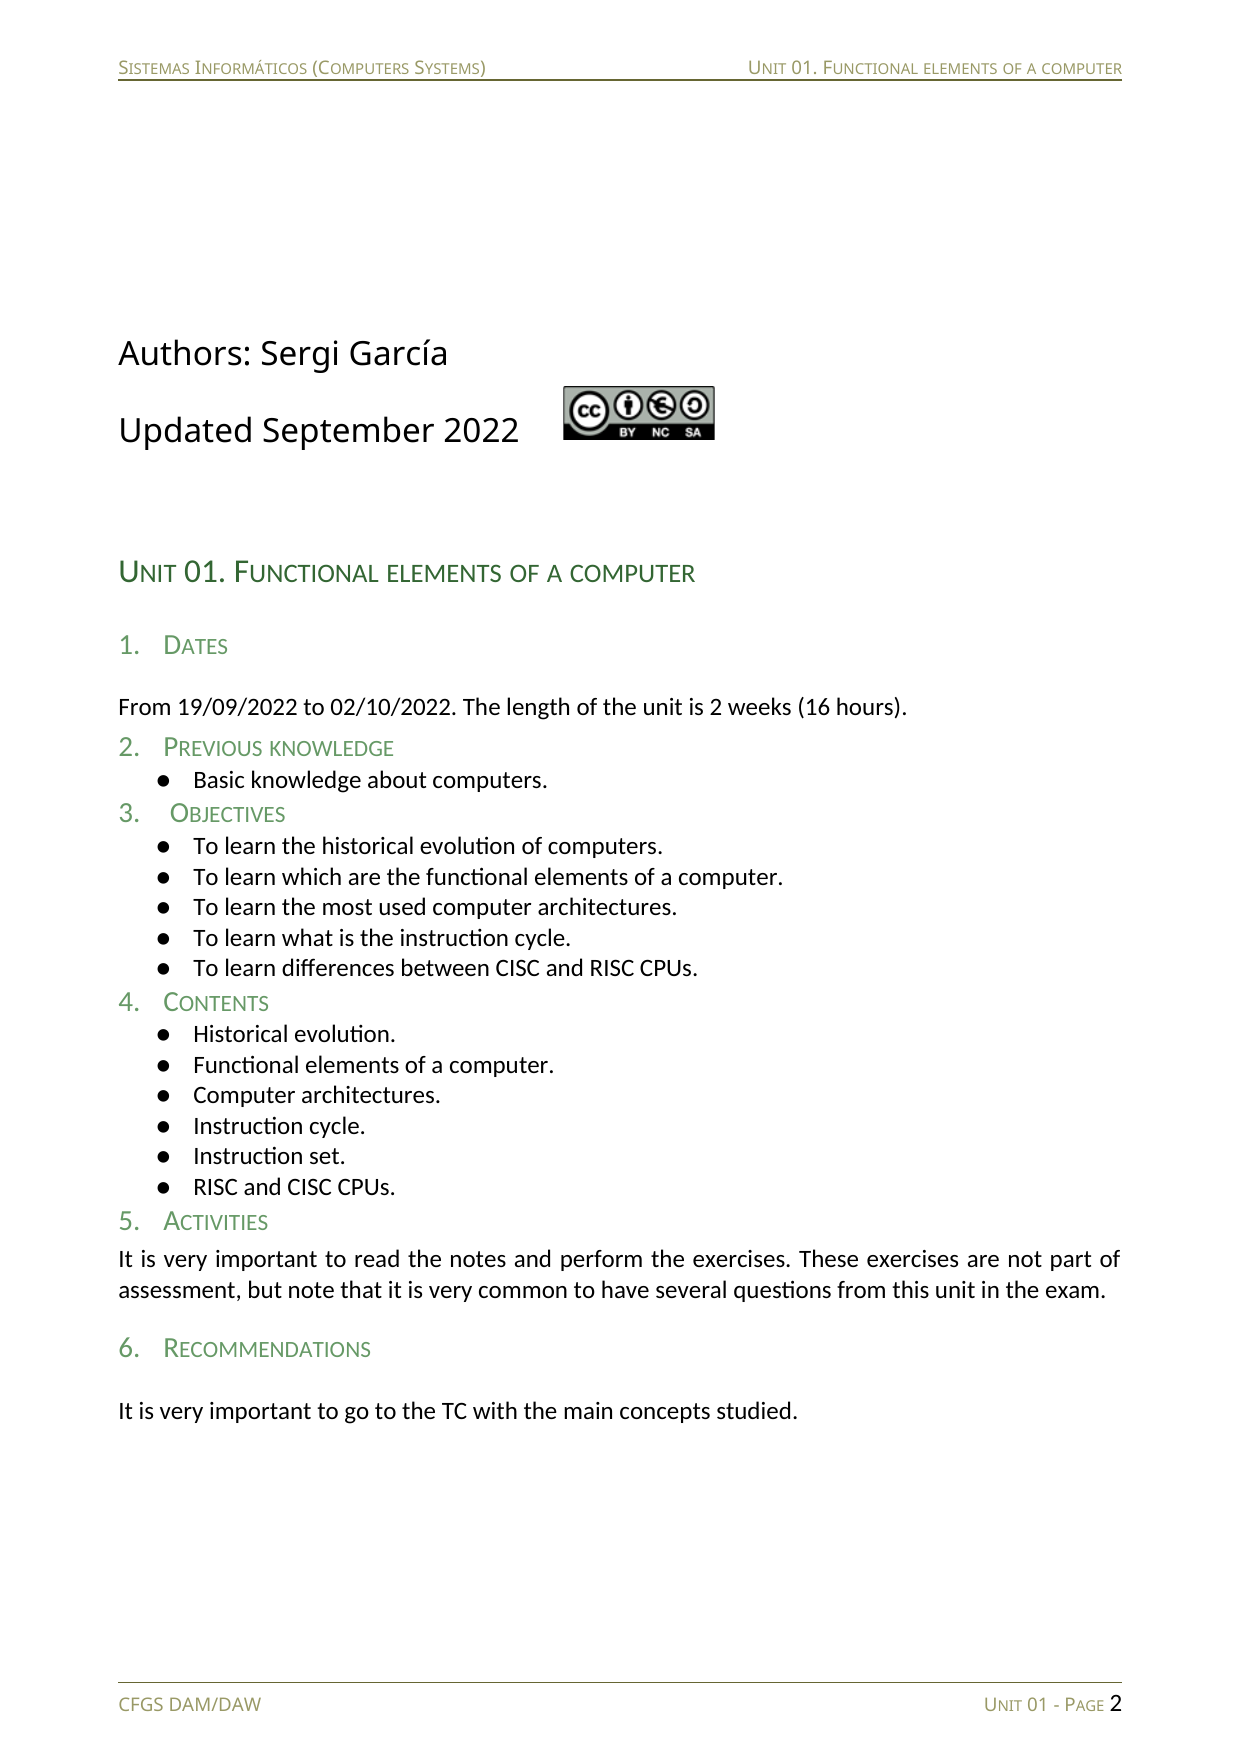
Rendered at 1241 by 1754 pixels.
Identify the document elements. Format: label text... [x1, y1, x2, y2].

list Instruction set. [156, 1141, 1122, 1171]
text Authors: Sergi García [118, 329, 1122, 375]
subtitle Contents [118, 983, 1122, 1018]
list To learn which are the functional elements of a computer. [156, 861, 1122, 891]
text Unit 01. Functional elements of a computer [118, 550, 1122, 591]
list To learn differences between CISC and RISC CPUs. [156, 952, 1122, 983]
list To learn the most used computer architectures. [156, 891, 1122, 922]
list Basic knowledge about computers. [156, 764, 1122, 794]
list Functional elements of a computer. [156, 1049, 1122, 1079]
subtitle Activities [118, 1202, 1122, 1237]
subtitle Previous knowledge [118, 728, 1122, 764]
list RISC and CISC CPUs. [156, 1171, 1122, 1202]
list To learn what is the instruction cycle. [156, 922, 1122, 952]
text Updated September 2022 [118, 407, 1122, 453]
subtitle Dates [118, 626, 1122, 661]
text From 19/09/2022 to 02/10/2022. The length of the unit is 2 weeks (16 hours). [118, 691, 1122, 722]
list Instruction cycle. [156, 1110, 1122, 1141]
text It is very important to go to the TC with the main concepts studied. [118, 1395, 1122, 1426]
list To learn the historical evolution of computers. [156, 830, 1122, 861]
subtitle Recommendations [118, 1329, 1122, 1365]
subtitle Objectives [118, 794, 1122, 830]
list Computer architectures. [156, 1079, 1122, 1110]
list Historical evolution. [156, 1018, 1122, 1049]
text It is very important to read the notes and perform the exercises. These exercises are not part of assessment, but note that it is very common to have several questions from this unit in the exam. [118, 1244, 1122, 1305]
picture [563, 386, 715, 440]
